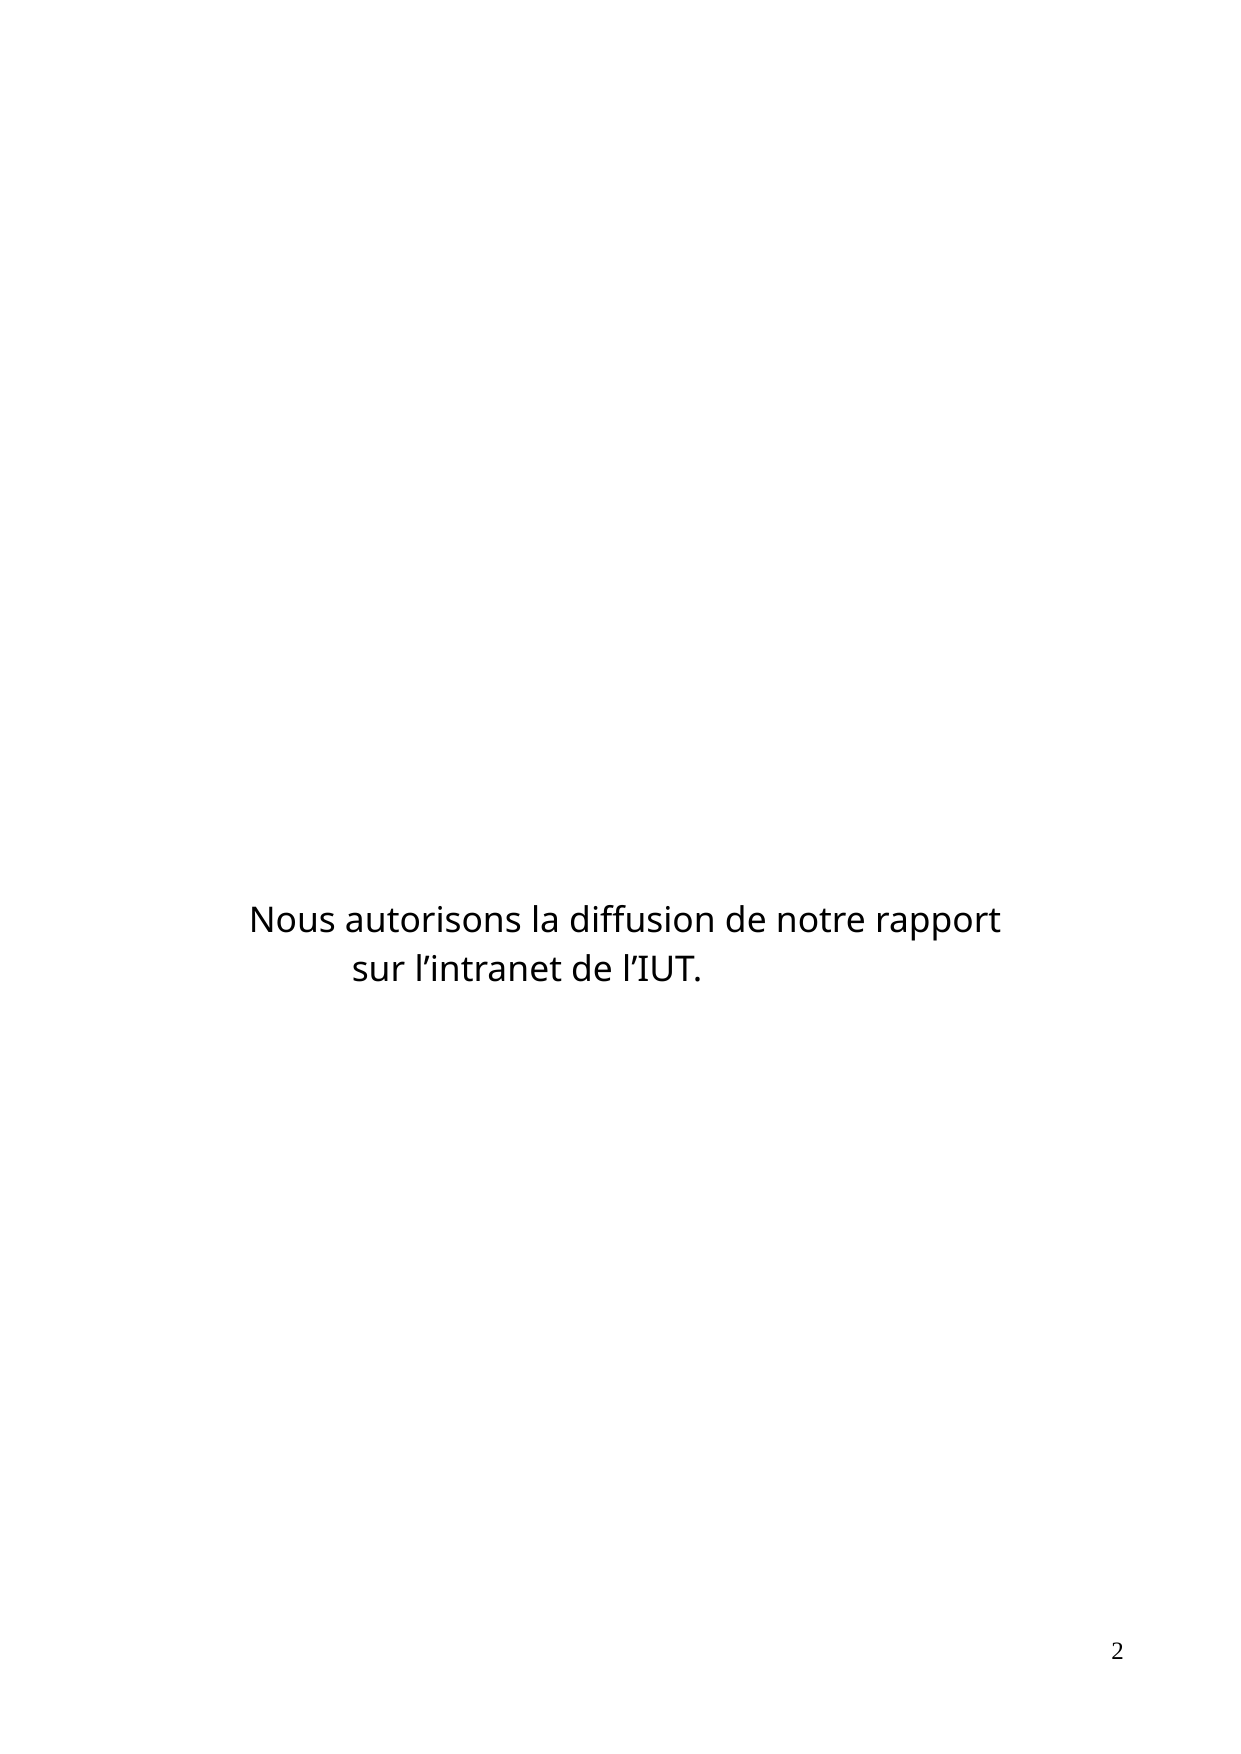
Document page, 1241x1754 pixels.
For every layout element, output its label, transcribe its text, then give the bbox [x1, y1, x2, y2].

text Nous autorisons la diffusion de notre rapport [127, 895, 1123, 943]
text sur l’intranet de l’IUT. [127, 943, 1123, 991]
